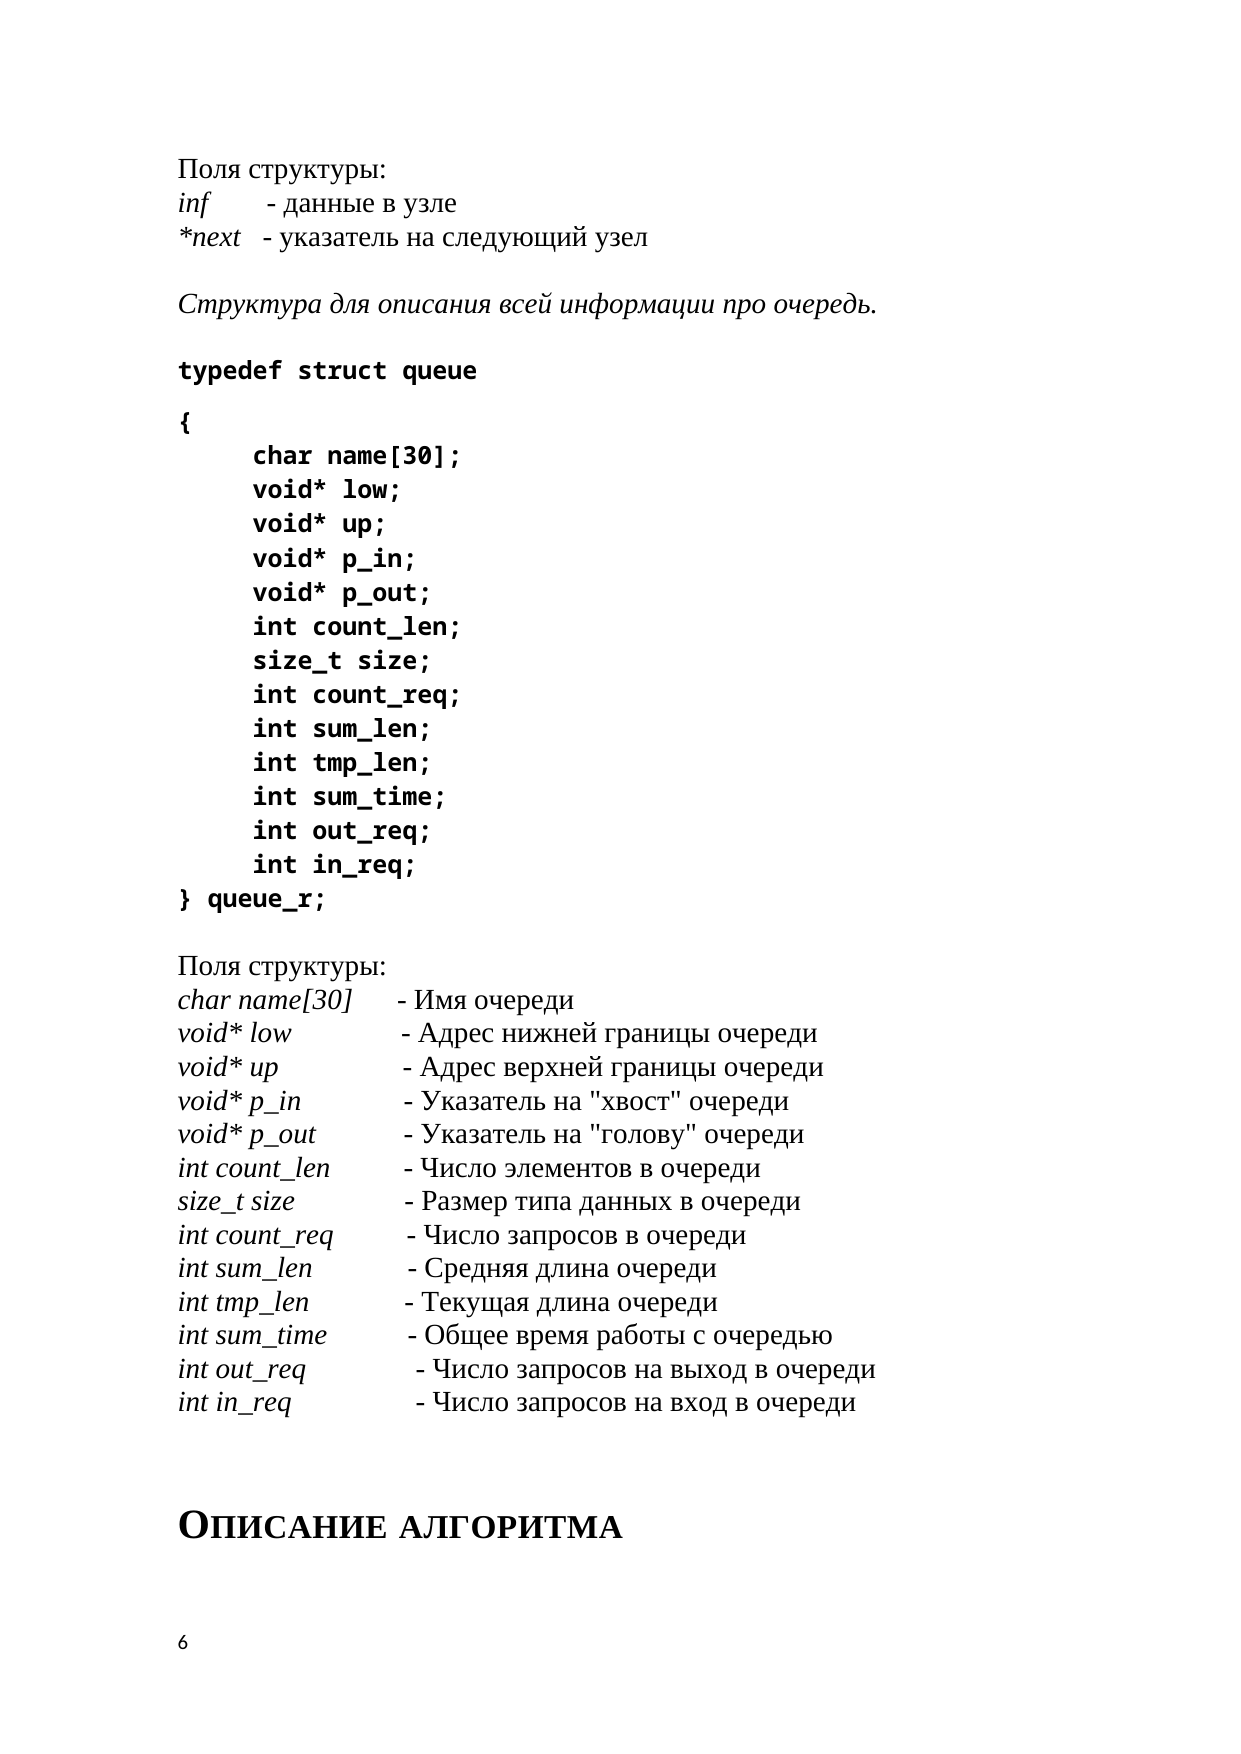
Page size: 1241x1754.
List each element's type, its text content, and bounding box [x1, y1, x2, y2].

text int tmp_len - Текущая длина очереди [177, 1284, 1152, 1317]
text void* p_in; [177, 540, 1152, 574]
text int count_len; [177, 608, 1152, 642]
text { [177, 404, 1152, 438]
text int sum_time - Общее время работы с очередью [177, 1317, 1152, 1351]
text char name[30]; [177, 438, 1152, 472]
text void* p_in - Указатель на "хвост" очереди [177, 1083, 1152, 1116]
text int count_len - Число элементов в очереди [177, 1150, 1152, 1183]
text int tmp_len; [177, 744, 1152, 779]
text int count_req; [177, 676, 1152, 711]
text char name[30] - Имя очереди [177, 982, 1152, 1016]
text size_t size; [177, 642, 1152, 676]
text int in_req - Число запросов на вход в очереди [177, 1384, 1152, 1418]
text *next - указатель на следующий узел [177, 219, 1152, 252]
text typedef struct queue [177, 353, 1152, 387]
text int sum_time; [177, 779, 1152, 813]
text void* p_out - Указатель на "голову" очереди [177, 1116, 1152, 1150]
text Поля структуры: [177, 152, 1152, 185]
text inf - данные в узле [177, 185, 1152, 219]
text } queue_r; [177, 881, 1152, 915]
text void* low - Адрес нижней границы очереди [177, 1016, 1152, 1049]
text void* low; [177, 472, 1152, 506]
text int out_req - Число запросов на выход в очереди [177, 1351, 1152, 1384]
text int sum_len - Средняя длина очереди [177, 1250, 1152, 1284]
text void* p_out; [177, 574, 1152, 608]
text Поля структуры: [177, 948, 1152, 982]
text int in_req; [177, 847, 1152, 881]
text Структура для описания всей информации про очередь. [177, 286, 1152, 319]
text int out_req; [177, 813, 1152, 847]
text size_t size - Размер типа данных в очереди [177, 1183, 1152, 1217]
text int count_req - Число запросов в очереди [177, 1217, 1152, 1250]
text void* up - Адрес верхней границы очереди [177, 1049, 1152, 1083]
subtitle Описание алгоритма [177, 1499, 1152, 1547]
text void* up; [177, 506, 1152, 540]
text int sum_len; [177, 711, 1152, 744]
